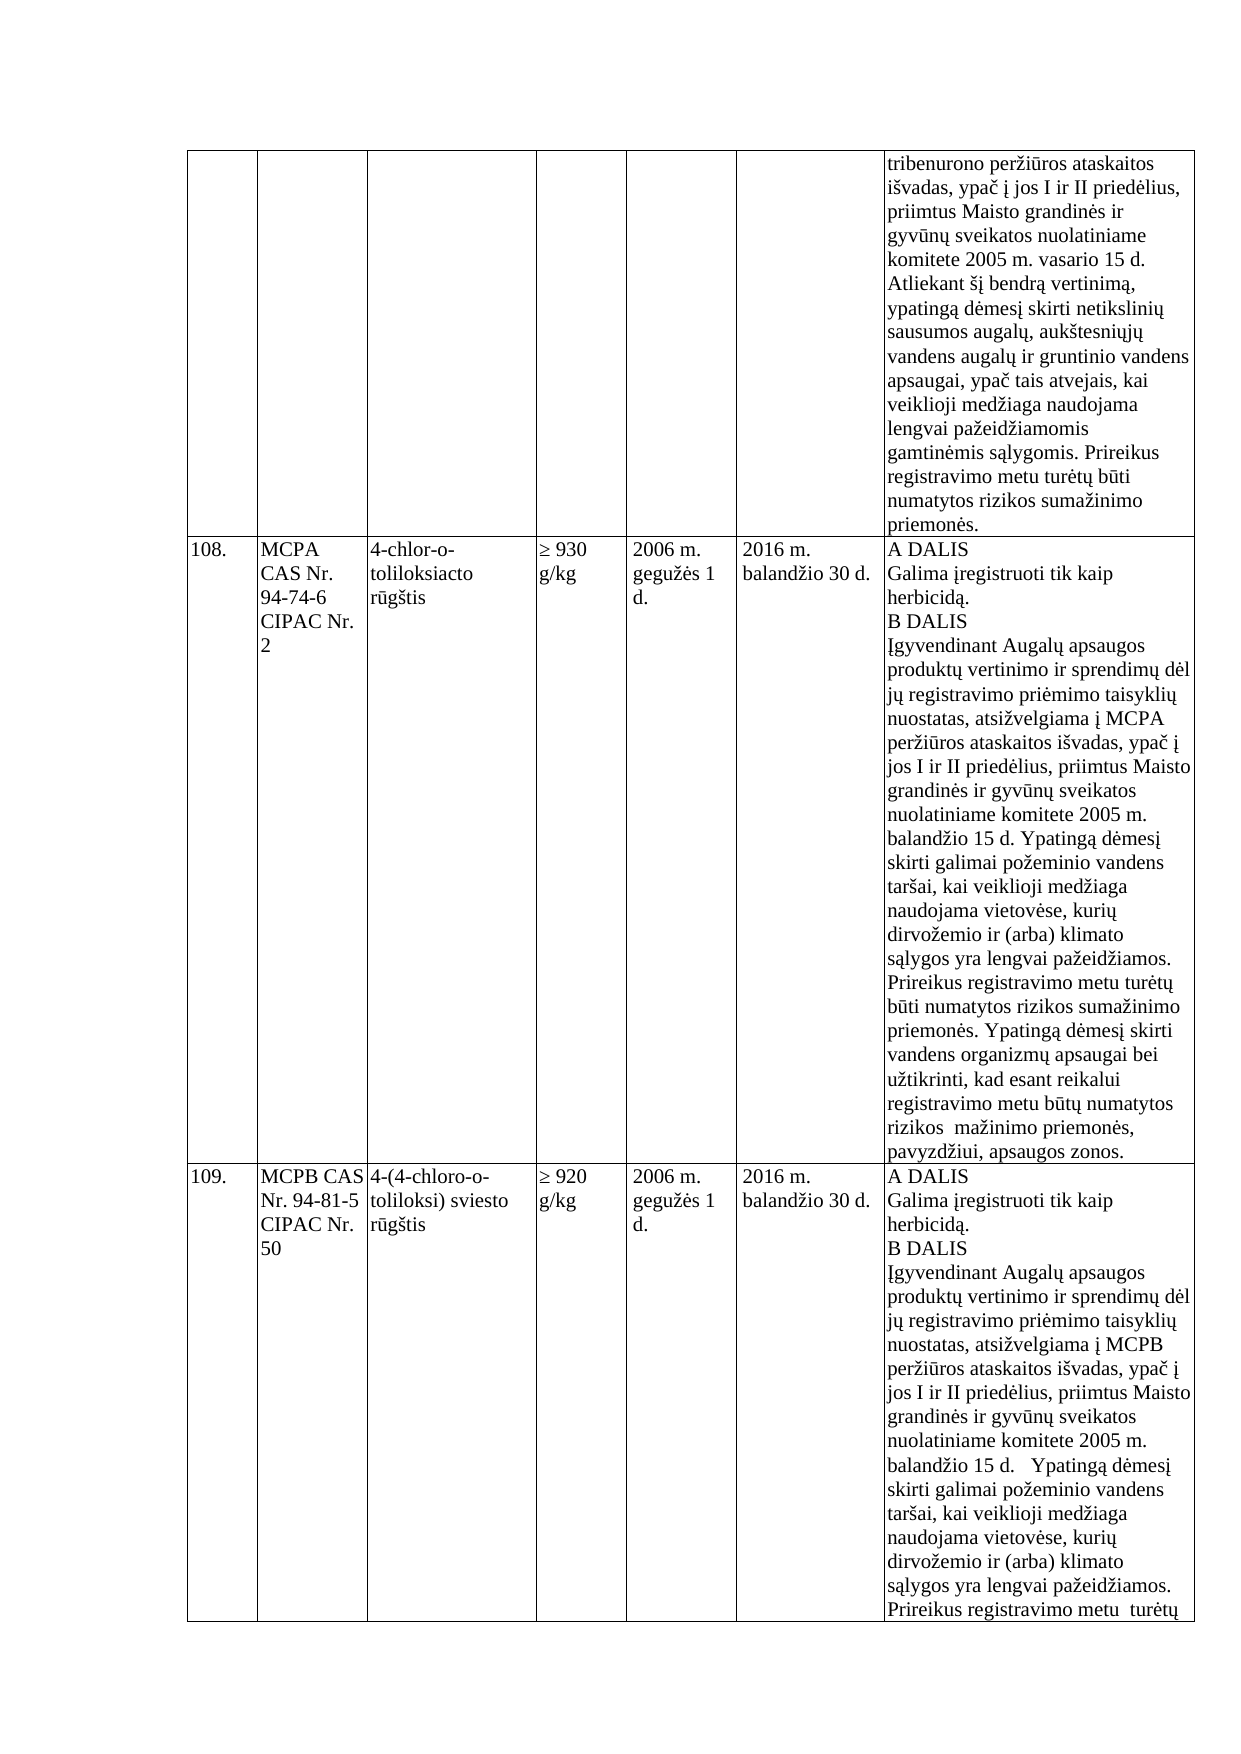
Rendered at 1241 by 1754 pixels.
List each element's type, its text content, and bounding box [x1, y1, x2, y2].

table_cell 2016 m. balandžio 30 d. [737, 537, 884, 1163]
table_cell 2016 m. balandžio 30 d. [737, 1164, 884, 1621]
table_cell [627, 151, 736, 536]
table_cell [368, 151, 536, 536]
table_cell 109. [188, 1164, 257, 1621]
table_cell [737, 151, 884, 536]
table_cell ≥ 920 g/kg [537, 1164, 626, 1621]
table_cell [258, 151, 367, 536]
table_cell 4-chlor-o-toliloksiacto rūgštis [368, 537, 536, 1163]
table_cell [188, 151, 257, 536]
table_cell [537, 151, 626, 536]
table_cell A DALIS Galima įregistruoti tik kaip herbicidą. B DALIS Įgyvendinant Augalų apsaugos produktų vertinimo ir sprendimų dėl jų registravimo priėmimo taisyklių nuostatas, atsižvelgiama į MCPB peržiūros ataskaitos išvadas, ypač į jos I ir II priedėlius, priimtus Maisto grandinės ir gyvūnų sveikatos nuolatiniame komitete 2005 m. balandžio 15 d. Ypatingą dėmesį skirti galimai požeminio vandens taršai, kai veiklioji medžiaga naudojama vietovėse, kurių dirvožemio ir (arba) klimato sąlygos yra lengvai pažeidžiamos. Prireikus registravimo metu turėtų [885, 1164, 1194, 1621]
table_cell MCPB CAS Nr. 94-81-5 CIPAC Nr. 50 [258, 1164, 367, 1621]
table_cell MCPA CAS Nr. 94-74-6 CIPAC Nr. 2 [258, 537, 367, 1163]
table_cell 2006 m. gegužės 1 d. [627, 537, 736, 1163]
table_cell ≥ 930 g/kg [537, 537, 626, 1163]
table_cell 4-(4-chloro-o-toliloksi) sviesto rūgštis [368, 1164, 536, 1621]
table_cell tribenurono peržiūros ataskaitos išvadas, ypač į jos I ir II priedėlius, priimtus Maisto grandinės ir gyvūnų sveikatos nuolatiniame komitete 2005 m. vasario 15 d. Atliekant šį bendrą vertinimą, ypatingą dėmesį skirti netikslinių sausumos augalų, aukštesniųjų vandens augalų ir gruntinio vandens apsaugai, ypač tais atvejais, kai veiklioji medžiaga naudojama lengvai pažeidžiamomis gamtinėmis sąlygomis. Prireikus registravimo metu turėtų būti numatytos rizikos sumažinimo priemonės. [885, 151, 1194, 536]
table_cell 108. [188, 537, 257, 1163]
table_cell A DALIS Galima įregistruoti tik kaip herbicidą. B DALIS Įgyvendinant Augalų apsaugos produktų vertinimo ir sprendimų dėl jų registravimo priėmimo taisyklių nuostatas, atsižvelgiama į MCPA peržiūros ataskaitos išvadas, ypač į jos I ir II priedėlius, priimtus Maisto grandinės ir gyvūnų sveikatos nuolatiniame komitete 2005 m. balandžio 15 d. Ypatingą dėmesį skirti galimai požeminio vandens taršai, kai veiklioji medžiaga naudojama vietovėse, kurių dirvožemio ir (arba) klimato sąlygos yra lengvai pažeidžiamos. Prireikus registravimo metu turėtų būti numatytos rizikos sumažinimo priemonės. Ypatingą dėmesį skirti vandens organizmų apsaugai bei užtikrinti, kad esant reikalui registravimo metu būtų numatytos rizikos mažinimo priemonės, pavyzdžiui, apsaugos zonos. [885, 537, 1194, 1163]
table_cell 2006 m. gegužės 1 d. [627, 1164, 736, 1621]
